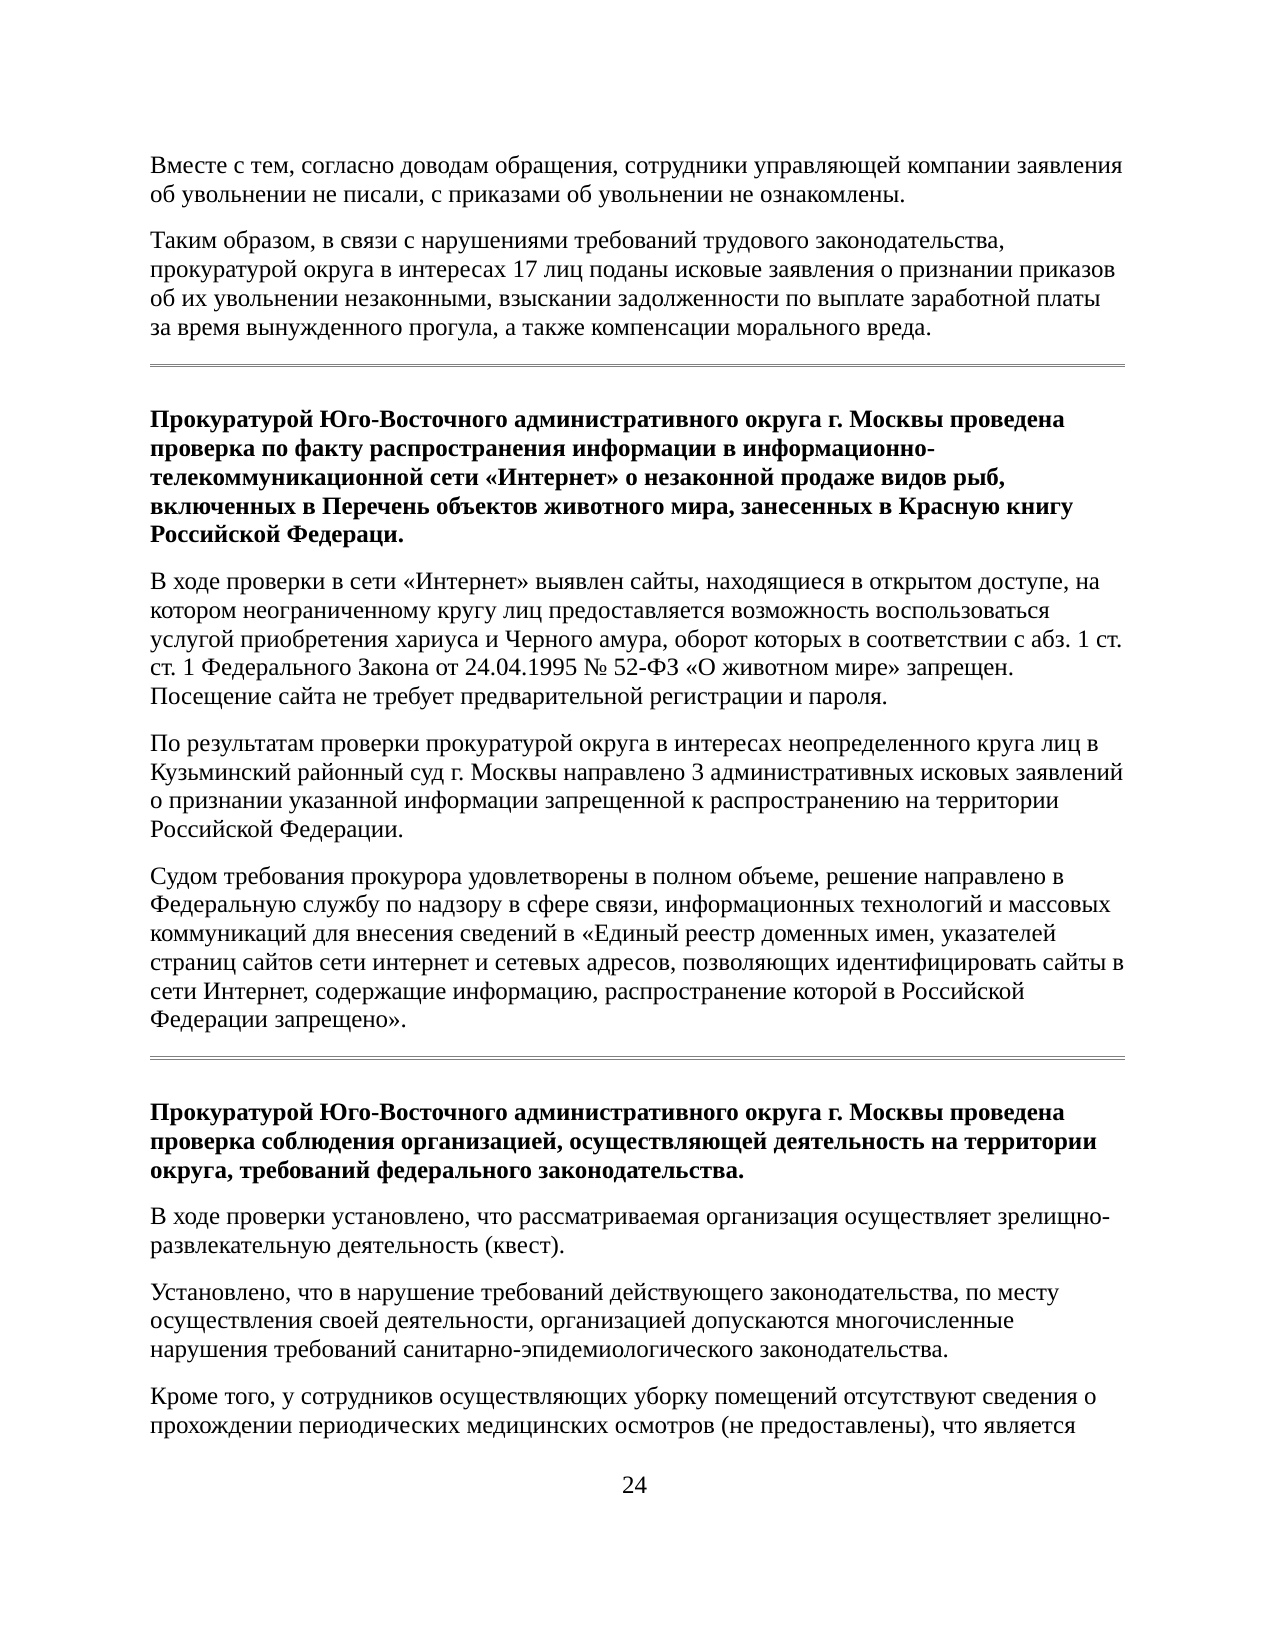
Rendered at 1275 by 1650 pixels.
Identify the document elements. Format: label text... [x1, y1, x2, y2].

text По результатам проверки прокуратурой округа в интересах неопределенного круга лиц в Кузьминский районный суд г. Москвы направлено 3 административных исковых заявлений о признании указанной информации запрещенной к распространению на территории Российской Федерации. [150, 728, 1125, 843]
text Установлено, что в нарушение требований действующего законодательства, по месту осуществления своей деятельности, организацией допускаются многочисленные нарушения требований санитарно-эпидемиологического законодательства. [150, 1277, 1125, 1363]
text Судом требования прокурора удовлетворены в полном объеме, решение направлено в Федеральную службу по надзору в сфере связи, информационных технологий и массовых коммуникаций для внесения сведений в «Единый реестр доменных имен, указателей страниц сайтов сети интернет и сетевых адресов, позволяющих идентифицировать сайты в сети Интернет, содержащие информацию, распространение которой в Российской Федерации запрещено». [150, 861, 1125, 1033]
text Прокуратурой Юго-Восточного административного округа г. Москвы проведена проверка по факту распространения информации в информационно-телекоммуникационной сети «Интернет» о незаконной продаже видов рыб, включенных в Перечень объектов животного мира, занесенных в Красную книгу Российской Федераци. [150, 404, 1125, 548]
text Таким образом, в связи с нарушениями требований трудового законодательства, прокуратурой округа в интересах 17 лиц поданы исковые заявления о признании приказов об их увольнении незаконными, взыскании задолженности по выплате заработной платы за время вынужденного прогула, а также компенсации морального вреда. [150, 225, 1125, 340]
text В ходе проверки установлено, что рассматриваемая организация осуществляет зрелищно-развлекательную деятельность (квест). [150, 1201, 1125, 1259]
text Прокуратурой Юго-Восточного административного округа г. Москвы проведена проверка соблюдения организацией, осуществляющей деятельность на территории округа, требований федерального законодательства. [150, 1097, 1125, 1183]
text В ходе проверки в сети «Интернет» выявлен сайты, находящиеся в открытом доступе, на котором неограниченному кругу лиц предоставляется возможность воспользоваться услугой приобретения хариуса и Черного амура, оборот которых в соответствии с абз. 1 ст. ст. 1 Федерального Закона от 24.04.1995 № 52-ФЗ «О животном мире» запрещен. Посещение сайта не требует предварительной регистрации и пароля. [150, 566, 1125, 710]
text Вместе с тем, согласно доводам обращения, сотрудники управляющей компании заявления об увольнении не писали, с приказами об увольнении не ознакомлены. [150, 150, 1125, 207]
text Кроме того, у сотрудников осуществляющих уборку помещений отсутствуют сведения о прохождении периодических медицинских осмотров (не предоставлены), что является [150, 1381, 1125, 1438]
